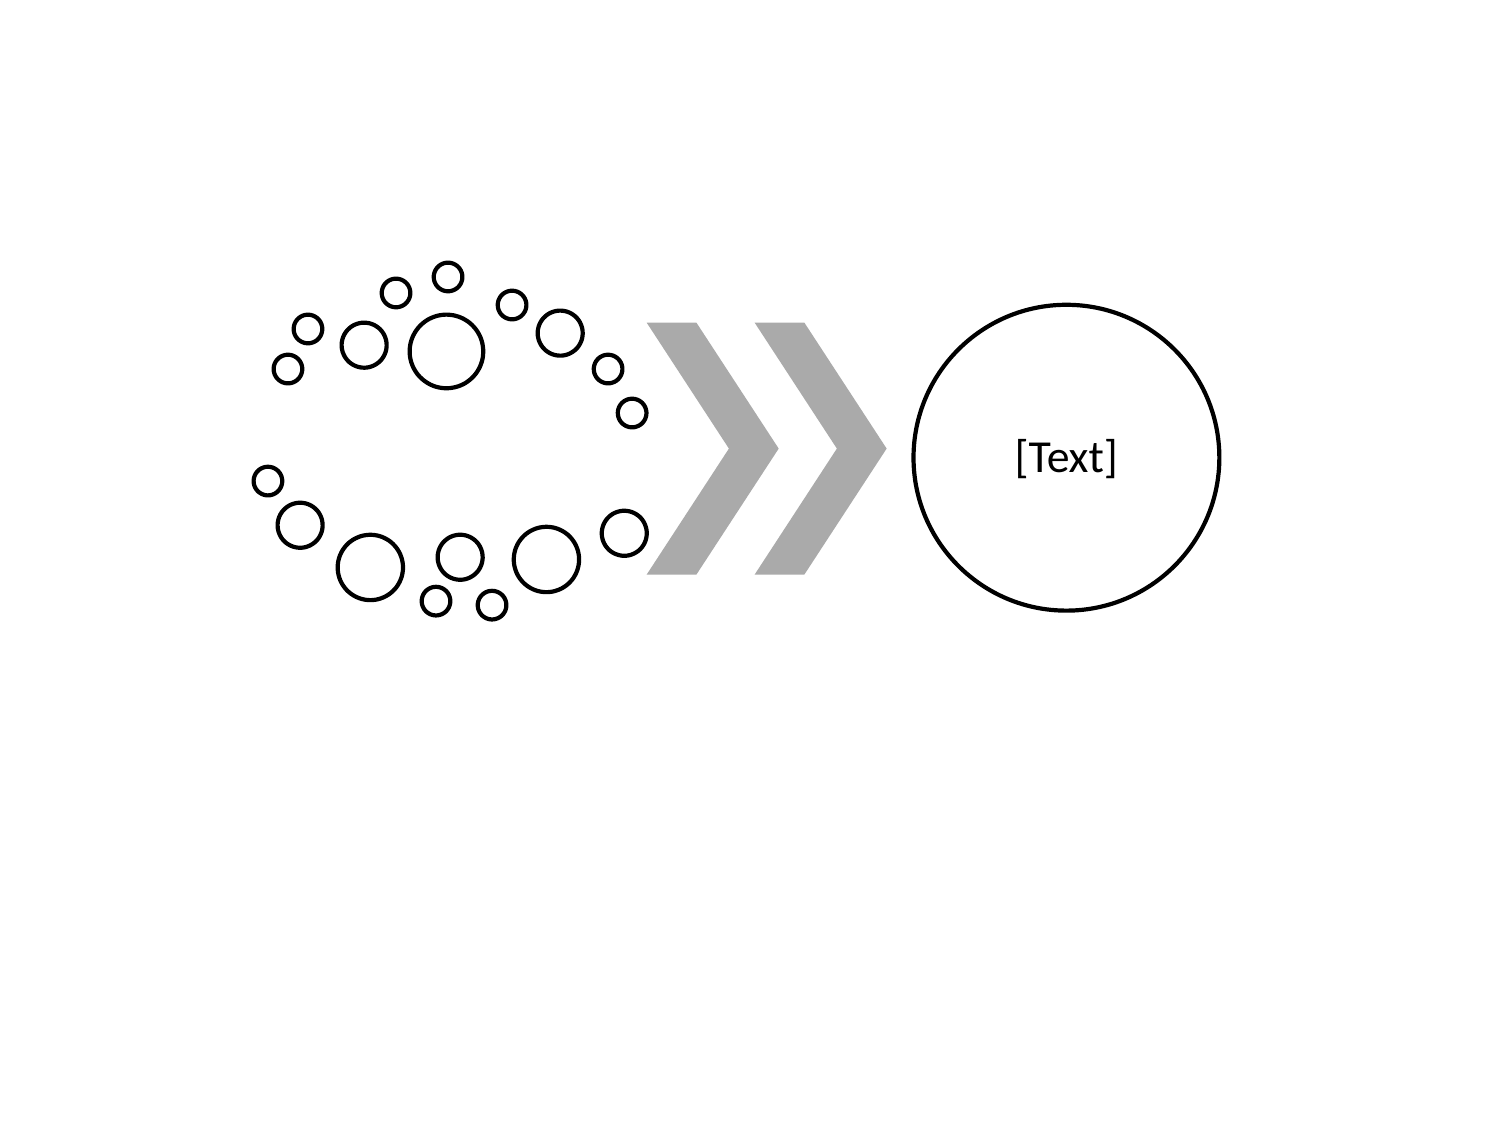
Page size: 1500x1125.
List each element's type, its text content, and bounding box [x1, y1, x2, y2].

text_box [421, 586, 451, 616]
text_box [537, 310, 583, 356]
text_box [646, 322, 779, 575]
text_box [433, 262, 463, 292]
text_box [409, 314, 484, 389]
text_box [754, 322, 887, 575]
text_box [477, 590, 507, 620]
text_box [381, 278, 411, 308]
text_box [513, 526, 580, 593]
text_box [437, 534, 483, 580]
text_box [253, 466, 283, 496]
text_box [293, 314, 323, 344]
text_box [341, 322, 387, 368]
text_box [273, 354, 303, 384]
text_box [277, 502, 323, 548]
text_box [593, 354, 623, 384]
text_box [617, 398, 647, 428]
text_box [337, 534, 403, 601]
text_box [601, 510, 647, 556]
text_box [497, 290, 527, 320]
text_box [Text] [913, 304, 1220, 611]
